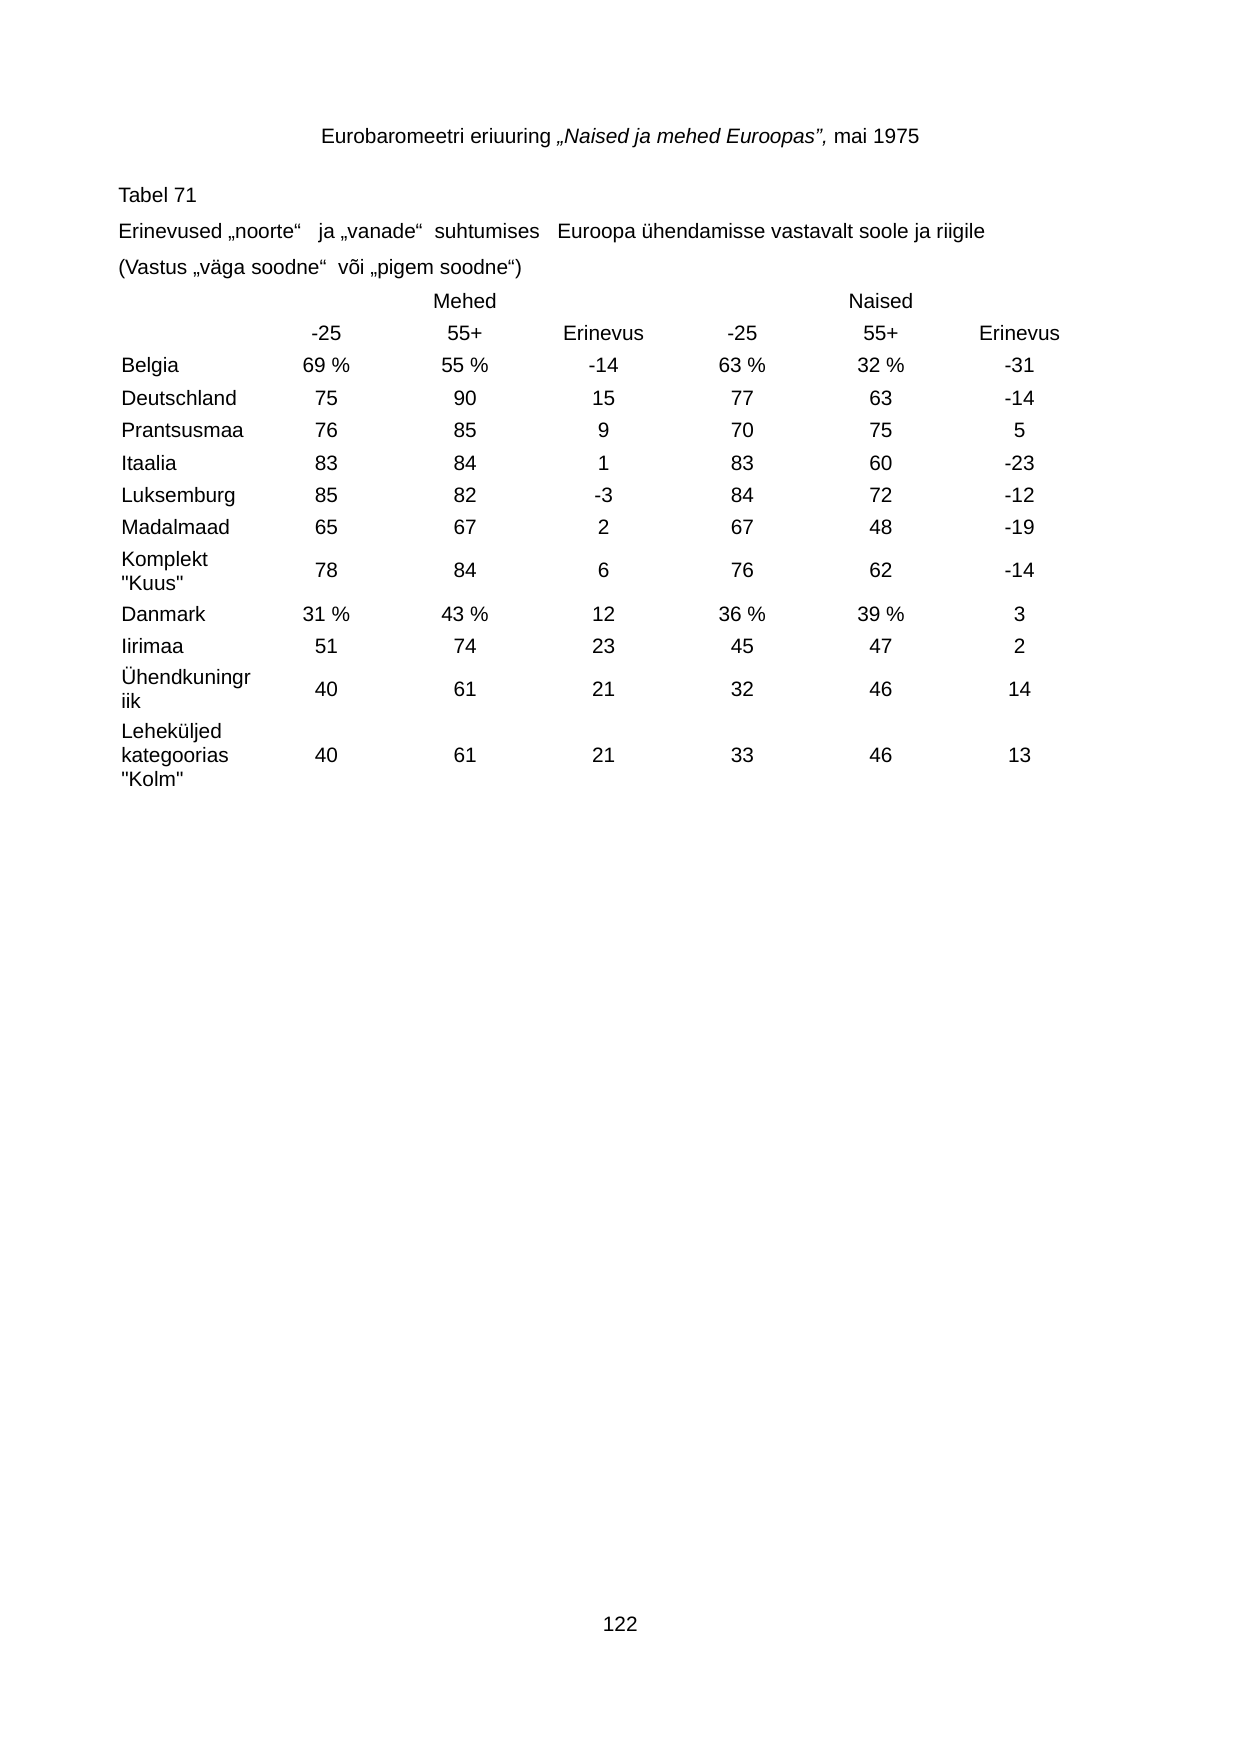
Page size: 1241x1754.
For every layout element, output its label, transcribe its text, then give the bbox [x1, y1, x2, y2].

table_cell -23 [950, 446, 1089, 479]
table_cell Madalmaad [118, 511, 257, 543]
table_cell Iirimaa [118, 630, 257, 662]
table_cell 15 [534, 381, 673, 414]
table_cell Deutschland [118, 381, 257, 414]
table_cell 85 [257, 479, 395, 511]
table_cell 31 % [257, 597, 395, 629]
table_cell 23 [534, 630, 673, 662]
table_cell 72 [811, 479, 950, 511]
table_cell Danmark [118, 597, 257, 629]
table_cell 69 % [257, 349, 395, 381]
table_cell 75 [811, 414, 950, 446]
table_cell 60 [811, 446, 950, 479]
table_cell 33 [673, 716, 811, 793]
table_cell 47 [811, 630, 950, 662]
table_cell 40 [257, 716, 395, 793]
table_cell 21 [534, 716, 673, 793]
table_cell -19 [950, 511, 1089, 543]
table_cell 77 [673, 381, 811, 414]
table_cell 39 % [811, 597, 950, 629]
table_cell 63 [811, 381, 950, 414]
table_cell 67 [395, 511, 534, 543]
table_cell 36 % [673, 597, 811, 629]
table_cell 84 [673, 479, 811, 511]
table_cell 55 % [395, 349, 534, 381]
table_cell 46 [811, 716, 950, 793]
table_cell -14 [950, 544, 1089, 597]
table_cell 83 [257, 446, 395, 479]
table_cell -14 [950, 381, 1089, 414]
table_cell 40 [257, 662, 395, 716]
table_header Mehed [257, 284, 673, 317]
table_cell 2 [950, 630, 1089, 662]
table_cell 63 % [673, 349, 811, 381]
text (Vastus „väga soodne“ või „pigem soodne“) [118, 254, 1122, 278]
table_cell 55+ [811, 317, 950, 349]
table_cell 12 [534, 597, 673, 629]
table_cell Erinevus [534, 317, 673, 349]
table_cell 13 [950, 716, 1089, 793]
table_cell -31 [950, 349, 1089, 381]
table_cell 32 [673, 662, 811, 716]
table_cell [118, 317, 257, 349]
table_cell 83 [673, 446, 811, 479]
table_cell 61 [395, 716, 534, 793]
table_cell 85 [395, 414, 534, 446]
table_cell 74 [395, 630, 534, 662]
table_cell 2 [534, 511, 673, 543]
table_cell 67 [673, 511, 811, 543]
table_cell 55+ [395, 317, 534, 349]
table_cell 45 [673, 630, 811, 662]
table_cell Komplekt "Kuus" [118, 544, 257, 597]
table_cell 75 [257, 381, 395, 414]
table_cell 9 [534, 414, 673, 446]
table_cell Erinevus [950, 317, 1089, 349]
table_cell 32 % [811, 349, 950, 381]
table_cell Leheküljed kategoorias "Kolm" [118, 716, 257, 793]
table_cell Luksemburg [118, 479, 257, 511]
table_cell 76 [673, 544, 811, 597]
table_cell 6 [534, 544, 673, 597]
table_cell 51 [257, 630, 395, 662]
table_header Naised [673, 284, 1089, 317]
table_cell Prantsusmaa [118, 414, 257, 446]
table_cell 70 [673, 414, 811, 446]
table_cell Belgia [118, 349, 257, 381]
table_cell Itaalia [118, 446, 257, 479]
table_cell -3 [534, 479, 673, 511]
table_cell 43 % [395, 597, 534, 629]
table_cell 62 [811, 544, 950, 597]
table_cell 5 [950, 414, 1089, 446]
table_cell -25 [673, 317, 811, 349]
table_cell -12 [950, 479, 1089, 511]
table_cell 76 [257, 414, 395, 446]
table_cell -25 [257, 317, 395, 349]
table_cell 1 [534, 446, 673, 479]
table_cell 21 [534, 662, 673, 716]
table_cell 65 [257, 511, 395, 543]
table_cell 48 [811, 511, 950, 543]
table_cell 3 [950, 597, 1089, 629]
text Tabel 71 [118, 183, 1122, 207]
table_cell 82 [395, 479, 534, 511]
table_cell 14 [950, 662, 1089, 716]
text Erinevused „noorte“ ja „vanade“ suhtumises Euroopa ühendamisse vastavalt soole ja riigile [118, 219, 1122, 243]
table_cell 84 [395, 544, 534, 597]
table_cell 61 [395, 662, 534, 716]
table_cell -14 [534, 349, 673, 381]
table_cell Ühendkuningriik [118, 662, 257, 716]
table_header [118, 284, 257, 317]
table_cell 78 [257, 544, 395, 597]
table_cell 84 [395, 446, 534, 479]
table_cell 46 [811, 662, 950, 716]
table_cell 90 [395, 381, 534, 414]
